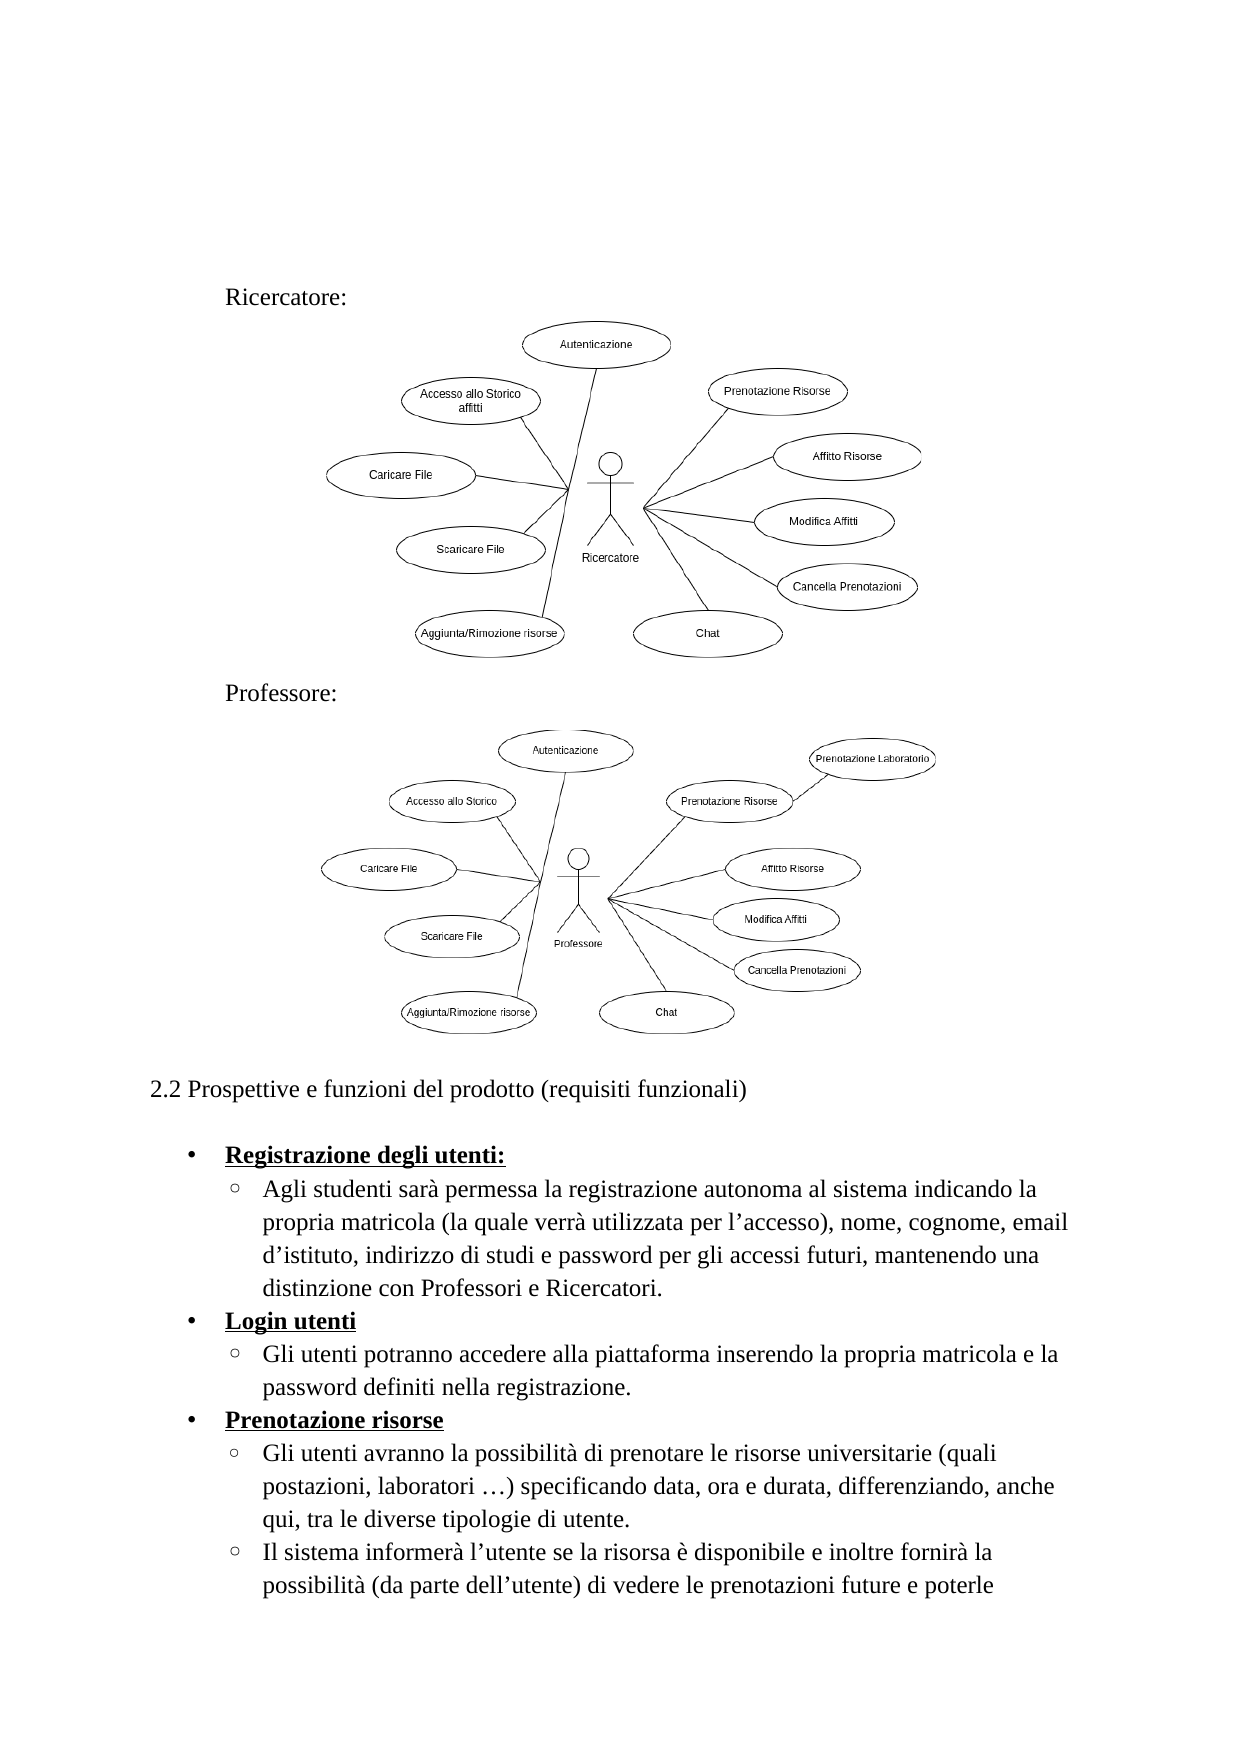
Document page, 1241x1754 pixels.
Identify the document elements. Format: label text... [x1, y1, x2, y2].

text Ricercatore: [150, 282, 1090, 311]
text Professore: [150, 678, 1090, 707]
list Login utenti [187, 1306, 1090, 1334]
list Agli studenti sarà permessa la registrazione autonoma al sistema indicando la propria matricola (la quale verrà utilizzata per l’accesso), nome, cognome, email d’istituto, indirizzo di studi e password per gli accessi futuri, mantenendo una distinzione con Professori e Ricercatori. [225, 1174, 1090, 1301]
list Il sistema informerà l’utente se la risorsa è disponibile e inoltre fornirà la possibilità (da parte dell’utente) di vedere le prenotazioni future e poterle [225, 1537, 1090, 1599]
text 2.2 Prospettive e funzioni del prodotto (requisiti funzionali) [150, 1074, 1090, 1103]
list Registrazione degli utenti: [187, 1141, 1090, 1169]
list Gli utenti avranno la possibilità di prenotare le risorse universitarie (quali postazioni, laboratori …) specificando data, ora e durata, differenziando, anche qui, tra le diverse tipologie di utente. [225, 1438, 1090, 1533]
picture [321, 730, 936, 1034]
list Prenotazione risorse [187, 1405, 1090, 1433]
picture [326, 321, 922, 658]
list Gli utenti potranno accedere alla piattaforma inserendo la propria matricola e la password definiti nella registrazione. [225, 1339, 1090, 1401]
